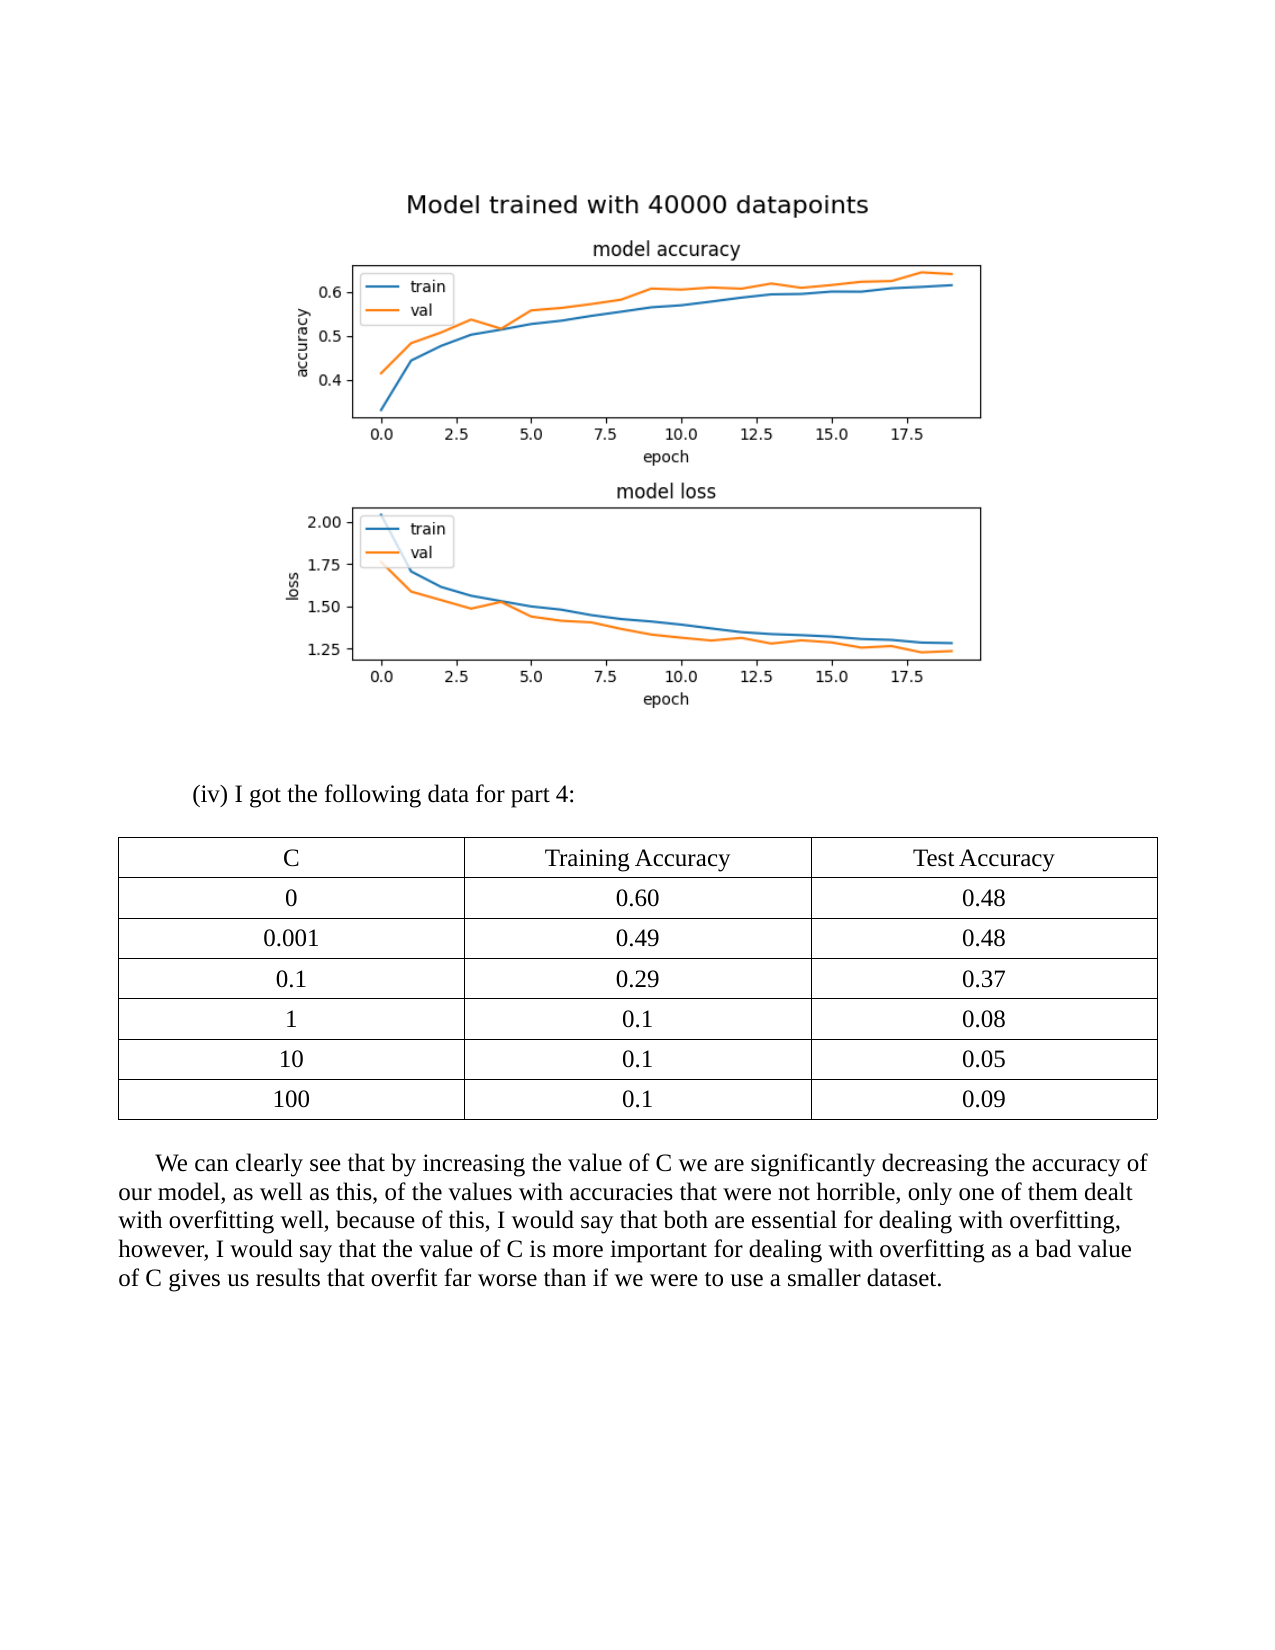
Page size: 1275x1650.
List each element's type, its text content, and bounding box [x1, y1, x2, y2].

table_cell 0.49 [465, 919, 811, 958]
table_cell 0.29 [465, 959, 811, 998]
table_cell 0.1 [465, 1080, 811, 1119]
text (iv) I got the following data for part 4: [118, 779, 1157, 808]
table_header Training Accuracy [465, 838, 811, 877]
table_cell 0.48 [812, 878, 1157, 917]
picture [278, 185, 997, 725]
table_cell 0.48 [812, 919, 1157, 958]
table_cell 0.05 [812, 1040, 1157, 1079]
table_cell 0.60 [465, 878, 811, 917]
table_cell 100 [119, 1080, 464, 1119]
table_cell 0.08 [812, 999, 1157, 1038]
table_header C [119, 838, 464, 877]
table_cell 0.09 [812, 1080, 1157, 1119]
table_header Test Accuracy [812, 838, 1157, 877]
table_cell 0.001 [119, 919, 464, 958]
table_cell 0.1 [119, 959, 464, 998]
table_cell 0.1 [465, 999, 811, 1038]
table_cell 0.37 [812, 959, 1157, 998]
table_cell 0.1 [465, 1040, 811, 1079]
text We can clearly see that by increasing the value of C we are significantly decreasing the accuracy of our model, as well as this, of the values with accuracies that were not horrible, only one of them dealt with overfitting well, because of this, I would say that both are essential for dealing with overfitting, however, I would say that the value of C is more important for dealing with overfitting as a bad value of C gives us results that overfit far worse than if we were to use a smaller dataset. [118, 1148, 1157, 1292]
table_cell 10 [119, 1040, 464, 1079]
table_cell 0 [119, 878, 464, 917]
table_cell 1 [119, 999, 464, 1038]
